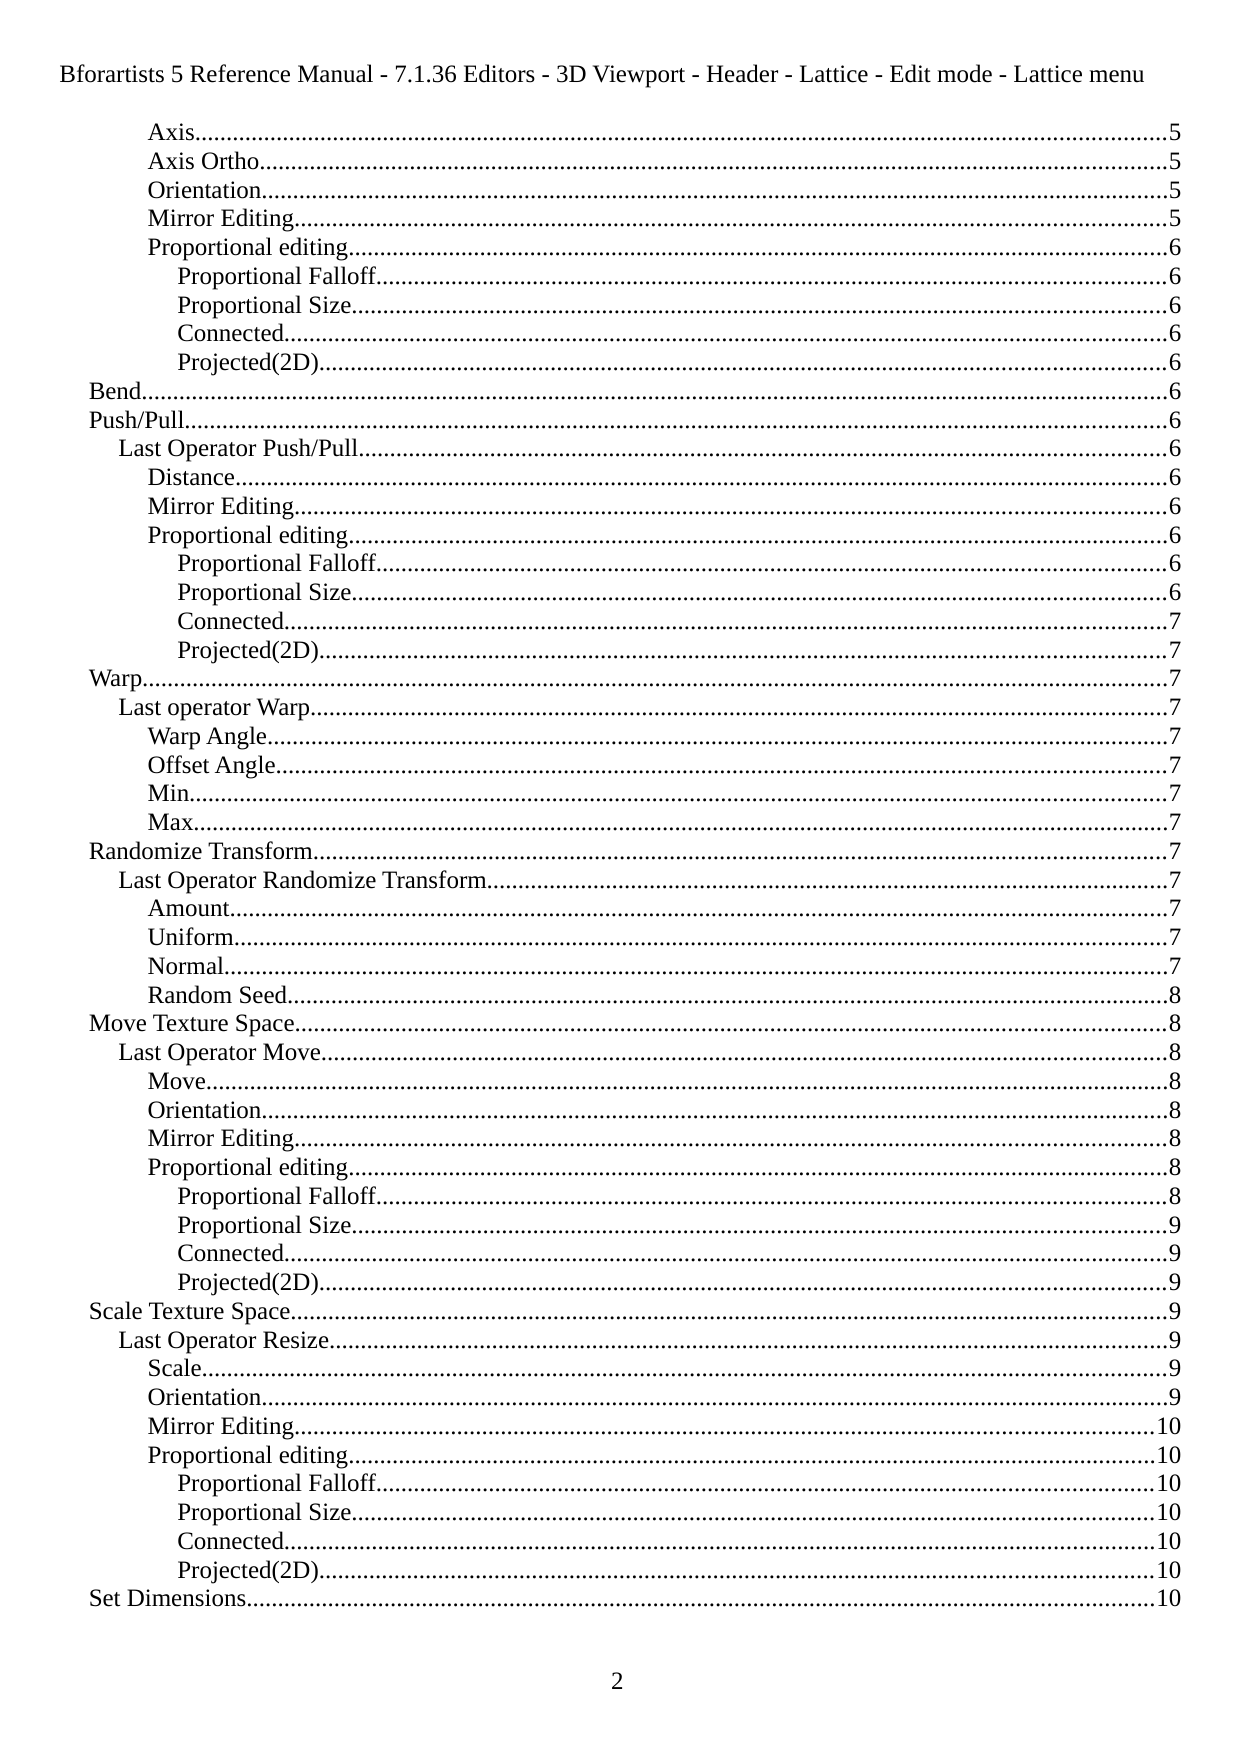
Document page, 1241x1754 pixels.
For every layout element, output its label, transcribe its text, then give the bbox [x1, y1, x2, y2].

text Proportional Size 10 [177, 1497, 1181, 1526]
text Min 7 [147, 778, 1181, 807]
text Scale Texture Space 9 [88, 1296, 1181, 1325]
text Offset Angle 7 [147, 750, 1181, 778]
text Proportional Falloff 10 [177, 1468, 1181, 1497]
text Connected 9 [177, 1238, 1181, 1267]
text Last Operator Resize 9 [118, 1325, 1181, 1353]
text Move Texture Space 8 [88, 1008, 1181, 1037]
text Scale 9 [147, 1353, 1181, 1382]
text Push/Pull 6 [88, 405, 1181, 433]
text Axis 5 [147, 117, 1181, 146]
text Warp Angle 7 [147, 721, 1181, 750]
text Proportional Falloff 6 [177, 261, 1181, 290]
text Uniform 7 [147, 922, 1181, 951]
text Normal 7 [147, 951, 1181, 980]
text Last Operator Push/Pull 6 [118, 433, 1181, 462]
text Warp 7 [88, 663, 1181, 692]
text Last operator Warp 7 [118, 692, 1181, 721]
text Connected 6 [177, 318, 1181, 347]
text Projected(2D) 7 [177, 635, 1181, 663]
text Random Seed 8 [147, 980, 1181, 1008]
text Axis Ortho 5 [147, 146, 1181, 175]
text Last Operator Randomize Transform 7 [118, 865, 1181, 893]
text Mirror Editing 10 [147, 1411, 1181, 1440]
text Move 8 [147, 1066, 1181, 1095]
text Max 7 [147, 807, 1181, 836]
text Proportional editing 10 [147, 1440, 1181, 1468]
text Proportional Falloff 8 [177, 1181, 1181, 1210]
text Connected 10 [177, 1526, 1181, 1555]
text Set Dimensions 10 [88, 1583, 1181, 1612]
text Randomize Transform 7 [88, 836, 1181, 865]
text Projected(2D) 10 [177, 1555, 1181, 1583]
text Proportional Size 6 [177, 290, 1181, 318]
text Orientation 8 [147, 1095, 1181, 1123]
text Proportional editing 6 [147, 520, 1181, 548]
text Connected 7 [177, 606, 1181, 635]
text Mirror Editing 6 [147, 491, 1181, 520]
text Proportional Falloff 6 [177, 548, 1181, 577]
text Amount 7 [147, 893, 1181, 922]
text Orientation 5 [147, 175, 1181, 203]
text Proportional editing 6 [147, 232, 1181, 261]
text Orientation 9 [147, 1382, 1181, 1411]
text Proportional Size 6 [177, 577, 1181, 606]
text Proportional editing 8 [147, 1152, 1181, 1181]
text Last Operator Move 8 [118, 1037, 1181, 1066]
text Proportional Size 9 [177, 1210, 1181, 1238]
text Projected(2D) 9 [177, 1267, 1181, 1296]
text Mirror Editing 8 [147, 1123, 1181, 1152]
text Projected(2D) 6 [177, 347, 1181, 376]
text Mirror Editing 5 [147, 203, 1181, 232]
text Distance 6 [147, 462, 1181, 491]
text Bend 6 [88, 376, 1181, 405]
